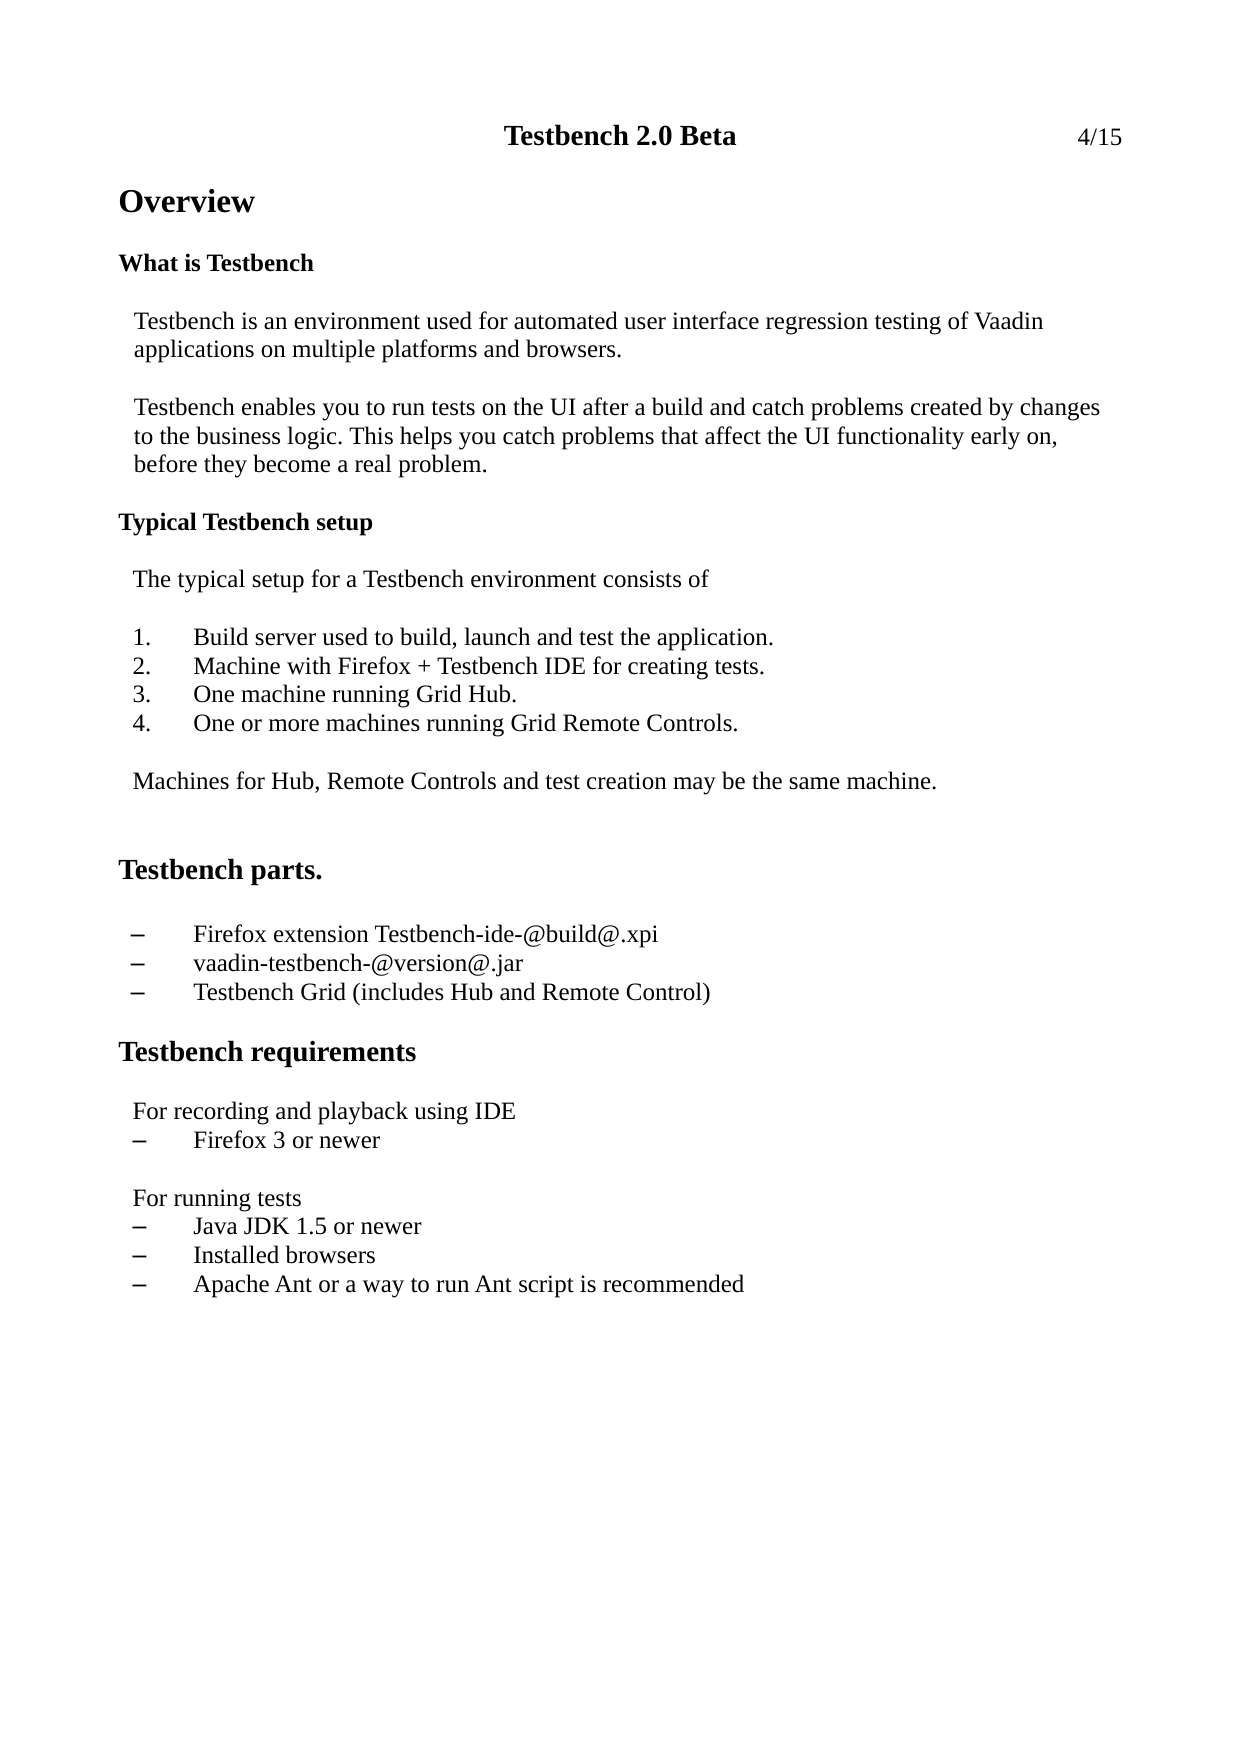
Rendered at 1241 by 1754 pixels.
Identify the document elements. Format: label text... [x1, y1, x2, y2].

text Typical Testbench setup [118, 507, 1122, 536]
list Build server used to build, launch and test the application. [132, 622, 1122, 651]
list Testbench Grid (includes Hub and Remote Control) [131, 977, 1122, 1005]
list Installed browsers [132, 1240, 1122, 1269]
text Testbench enables you to run tests on the UI after a build and catch problems created by changes to the business logic. This helps you catch problems that affect the UI functionality early on, before they become a real problem. [134, 392, 1122, 478]
text Testbench is an environment used for automated user interface regression testing of Vaadin applications on multiple platforms and browsers. [134, 306, 1122, 363]
text For running tests [132, 1183, 1122, 1211]
list Firefox extension Testbench-ide-@build@.xpi [131, 919, 1122, 948]
list Java JDK 1.5 or newer [132, 1211, 1122, 1240]
list Apache Ant or a way to run Ant script is recommended [132, 1269, 1122, 1298]
list Firefox 3 or newer [132, 1125, 1122, 1154]
list One or more machines running Grid Remote Controls. [132, 708, 1122, 737]
text Testbench requirements [118, 1034, 1122, 1068]
list Machine with Firefox + Testbench IDE for creating tests. [132, 651, 1122, 679]
text What is Testbench [118, 248, 1122, 277]
text Overview [118, 181, 1122, 219]
text Testbench parts. [118, 852, 1122, 886]
list vaadin-testbench-@version@.jar [131, 948, 1122, 977]
text For recording and playback using IDE [132, 1096, 1122, 1125]
text Machines for Hub, Remote Controls and test creation may be the same machine. [132, 766, 1122, 794]
list One machine running Grid Hub. [132, 679, 1122, 708]
text The typical setup for a Testbench environment consists of [132, 564, 1122, 593]
